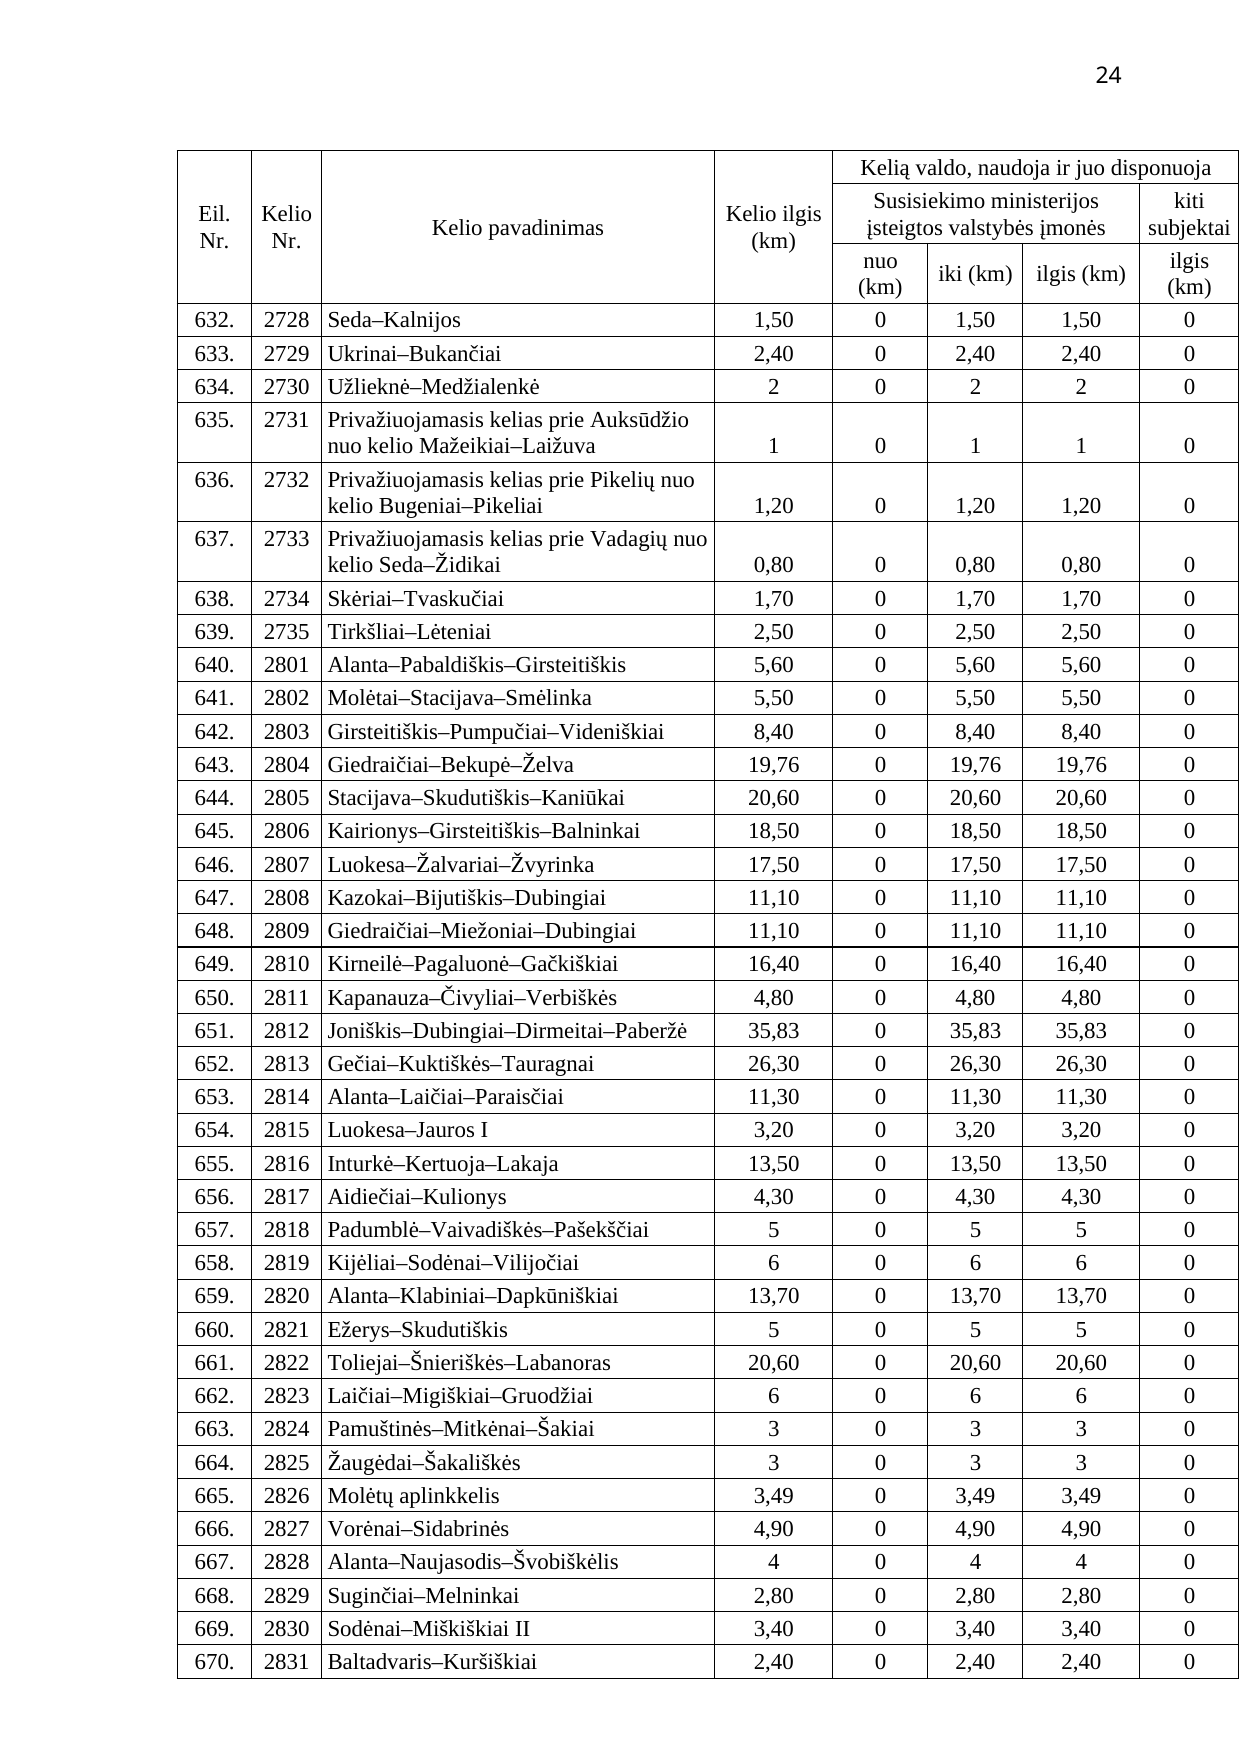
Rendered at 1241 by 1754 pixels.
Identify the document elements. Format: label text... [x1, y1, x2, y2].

table_cell 3,49 [928, 1479, 1022, 1511]
table_cell 4,90 [715, 1512, 832, 1544]
table_cell 0 [833, 1512, 927, 1544]
table_cell 0 [833, 463, 927, 521]
table_cell 0 [833, 1446, 927, 1478]
table_cell 645. [178, 815, 251, 847]
table_cell 2823 [252, 1379, 321, 1412]
table_cell Sodėnai–Miškiškiai II [322, 1612, 714, 1644]
table_cell ilgis (km) [1140, 244, 1238, 302]
table_cell 0 [1140, 1080, 1238, 1112]
table_cell 657. [178, 1213, 251, 1245]
table_cell 6 [715, 1379, 832, 1412]
table_cell Privažiuojamasis kelias prie Vadagių nuo kelio Seda–Židikai [322, 522, 714, 581]
table_cell Joniškis–Dubingiai–Dirmeitai–Paberžė [322, 1014, 714, 1046]
table_cell 0 [833, 403, 927, 462]
table_cell Giedraičiai–Miežoniai–Dubingiai [322, 914, 714, 946]
table_cell 2732 [252, 463, 321, 521]
table_cell 0 [833, 1645, 927, 1677]
table_cell 656. [178, 1180, 251, 1212]
table_cell 2,40 [1023, 337, 1139, 369]
table_cell 0 [833, 948, 927, 979]
table_cell 26,30 [715, 1047, 832, 1079]
table_cell 661. [178, 1346, 251, 1378]
table_cell 3,49 [715, 1479, 832, 1511]
table_cell 1,50 [715, 304, 832, 336]
table_cell 2,50 [928, 615, 1022, 647]
table_cell 0 [1140, 1579, 1238, 1611]
table_cell 2813 [252, 1047, 321, 1079]
table_cell 11,10 [1023, 881, 1139, 913]
table_cell 1,70 [928, 582, 1022, 614]
table_cell 17,50 [1023, 848, 1139, 880]
table_cell 0 [833, 1479, 927, 1511]
table_cell 0 [1140, 304, 1238, 336]
table_cell 5,50 [1023, 682, 1139, 714]
table_cell 20,60 [1023, 781, 1139, 813]
table_cell 0 [833, 1612, 927, 1644]
table_cell 6 [1023, 1246, 1139, 1279]
table_cell 659. [178, 1280, 251, 1312]
table_cell 20,60 [928, 1346, 1022, 1378]
table_cell 666. [178, 1512, 251, 1544]
table_cell Kijėliai–Sodėnai–Vilijočiai [322, 1246, 714, 1279]
table_cell 0 [1140, 1446, 1238, 1478]
table_cell 2808 [252, 881, 321, 913]
table_cell 0 [833, 815, 927, 847]
table_cell 1,20 [1023, 463, 1139, 521]
table_cell 2826 [252, 1479, 321, 1511]
table_cell 2,40 [1023, 1645, 1139, 1677]
table_cell 649. [178, 948, 251, 979]
table_cell 0 [1140, 715, 1238, 747]
table_cell 0 [833, 1147, 927, 1179]
table_cell 639. [178, 615, 251, 647]
table_cell 3 [715, 1413, 832, 1445]
table_cell 11,30 [1023, 1080, 1139, 1112]
table_cell 648. [178, 914, 251, 946]
table_cell 2 [1023, 370, 1139, 402]
table_cell 641. [178, 682, 251, 714]
table_cell 2,40 [715, 1645, 832, 1677]
table_cell 13,70 [928, 1280, 1022, 1312]
table_cell 5,50 [715, 682, 832, 714]
table_cell 0 [1140, 981, 1238, 1013]
table_cell 13,50 [1023, 1147, 1139, 1179]
table_cell 638. [178, 582, 251, 614]
table_cell 3,20 [928, 1114, 1022, 1146]
table_cell 16,40 [715, 948, 832, 979]
table_cell 640. [178, 648, 251, 681]
table_cell 35,83 [1023, 1014, 1139, 1046]
table_cell 0 [1140, 948, 1238, 979]
table_cell 2,80 [715, 1579, 832, 1611]
table_cell 1,20 [715, 463, 832, 521]
table_cell 1 [715, 403, 832, 462]
table_cell 13,70 [1023, 1280, 1139, 1312]
table_cell 0 [833, 1413, 927, 1445]
table_cell 2817 [252, 1180, 321, 1212]
table_cell Alanta–Naujasodis–Švobiškėlis [322, 1546, 714, 1578]
table_cell 652. [178, 1047, 251, 1079]
table_cell 0 [1140, 403, 1238, 462]
table_cell 647. [178, 881, 251, 913]
table_cell 2827 [252, 1512, 321, 1544]
table_cell 4 [715, 1546, 832, 1578]
table_cell 0 [833, 914, 927, 946]
table_cell 1,70 [715, 582, 832, 614]
table_cell Tirkšliai–Lėteniai [322, 615, 714, 647]
table_cell 1,70 [1023, 582, 1139, 614]
table_cell 0 [1140, 1512, 1238, 1544]
table_cell Molėtų aplinkkelis [322, 1479, 714, 1511]
table_cell nuo (km) [833, 244, 927, 302]
table_cell 2,80 [928, 1579, 1022, 1611]
table_cell 2807 [252, 848, 321, 880]
table_cell 0 [833, 748, 927, 780]
table_cell Alanta–Pabaldiškis–Girsteitiškis [322, 648, 714, 681]
table_cell 2,80 [1023, 1579, 1139, 1611]
table_cell 0 [833, 1280, 927, 1312]
table_cell 0 [1140, 1546, 1238, 1578]
table_cell 1,50 [1023, 304, 1139, 336]
table_cell 5 [1023, 1313, 1139, 1345]
table_cell 0 [1140, 682, 1238, 714]
table_cell 4 [928, 1546, 1022, 1578]
table_cell 2809 [252, 914, 321, 946]
table_cell 20,60 [1023, 1346, 1139, 1378]
table_cell kiti subjektai [1140, 184, 1238, 243]
table_cell 18,50 [928, 815, 1022, 847]
table_cell 643. [178, 748, 251, 780]
table_cell 2801 [252, 648, 321, 681]
table_cell 13,50 [928, 1147, 1022, 1179]
table_cell 0 [833, 1047, 927, 1079]
table_cell 3 [928, 1413, 1022, 1445]
table_cell 0 [833, 1014, 927, 1046]
table_header Kelio ilgis (km) [715, 151, 832, 302]
table_cell 2828 [252, 1546, 321, 1578]
table_cell Vorėnai–Sidabrinės [322, 1512, 714, 1544]
table_cell 0 [833, 781, 927, 813]
table_cell 5 [1023, 1213, 1139, 1245]
table_cell 636. [178, 463, 251, 521]
table_cell 642. [178, 715, 251, 747]
table_cell 658. [178, 1246, 251, 1279]
table_cell 4,80 [928, 981, 1022, 1013]
table_cell 0 [833, 715, 927, 747]
table_cell 3,20 [1023, 1114, 1139, 1146]
table_cell 663. [178, 1413, 251, 1445]
table_cell Giedraičiai–Bekupė–Želva [322, 748, 714, 780]
table_cell 0 [1140, 1413, 1238, 1445]
table_cell 4,80 [1023, 981, 1139, 1013]
table_cell 1,20 [928, 463, 1022, 521]
table_cell 0 [1140, 815, 1238, 847]
table_cell 18,50 [715, 815, 832, 847]
table_cell 8,40 [928, 715, 1022, 747]
table_cell 8,40 [715, 715, 832, 747]
table_cell 2 [715, 370, 832, 402]
table_cell 0 [1140, 463, 1238, 521]
table_cell 20,60 [715, 781, 832, 813]
table_cell 0 [1140, 1180, 1238, 1212]
table_cell 2825 [252, 1446, 321, 1478]
table_cell 2819 [252, 1246, 321, 1279]
table_cell 0 [833, 648, 927, 681]
table_cell Seda–Kalnijos [322, 304, 714, 336]
table_cell 4 [1023, 1546, 1139, 1578]
table_cell 0 [1140, 1014, 1238, 1046]
table_cell 11,30 [715, 1080, 832, 1112]
table_cell 5,50 [928, 682, 1022, 714]
table_cell 0,80 [928, 522, 1022, 581]
table_cell 2735 [252, 615, 321, 647]
table_cell 2805 [252, 781, 321, 813]
table_cell 2,50 [715, 615, 832, 647]
table_cell 0 [833, 615, 927, 647]
table_cell 19,76 [928, 748, 1022, 780]
table_cell 4,30 [928, 1180, 1022, 1212]
table_cell 2730 [252, 370, 321, 402]
table_cell 11,10 [1023, 914, 1139, 946]
table_cell 0 [1140, 370, 1238, 402]
table_cell 0 [1140, 582, 1238, 614]
table_cell 3 [715, 1446, 832, 1478]
table_cell 19,76 [715, 748, 832, 780]
table_cell 2810 [252, 948, 321, 979]
table_cell 3,49 [1023, 1479, 1139, 1511]
table_cell 644. [178, 781, 251, 813]
table_cell 5 [715, 1213, 832, 1245]
table_cell 2829 [252, 1579, 321, 1611]
table_cell Laičiai–Migiškiai–Gruodžiai [322, 1379, 714, 1412]
table_cell Ukrinai–Bukančiai [322, 337, 714, 369]
table_cell ilgis (km) [1023, 244, 1139, 302]
table_cell 2804 [252, 748, 321, 780]
table_cell 2831 [252, 1645, 321, 1677]
table_cell 0 [1140, 914, 1238, 946]
table_cell 0 [1140, 1645, 1238, 1677]
table_cell 20,60 [715, 1346, 832, 1378]
table_cell 2733 [252, 522, 321, 581]
table_cell 0 [833, 981, 927, 1013]
table_header Kelio Nr. [252, 151, 321, 302]
table_header Eil. Nr. [178, 151, 251, 302]
table_cell 2814 [252, 1080, 321, 1112]
table_cell 2734 [252, 582, 321, 614]
table_cell 634. [178, 370, 251, 402]
table_cell 0 [833, 1114, 927, 1146]
table_cell 5,60 [715, 648, 832, 681]
table_cell 2728 [252, 304, 321, 336]
table_cell 3,40 [928, 1612, 1022, 1644]
table_cell Kairionys–Girsteitiškis–Balninkai [322, 815, 714, 847]
table_cell 0 [1140, 1313, 1238, 1345]
table_cell 26,30 [1023, 1047, 1139, 1079]
table_cell 651. [178, 1014, 251, 1046]
table_cell 0 [1140, 781, 1238, 813]
table_cell 0 [833, 881, 927, 913]
table_cell 668. [178, 1579, 251, 1611]
table_cell 26,30 [928, 1047, 1022, 1079]
table_cell Žaugėdai–Šakališkės [322, 1446, 714, 1478]
table_cell 4,30 [715, 1180, 832, 1212]
table_cell 0 [1140, 848, 1238, 880]
table_cell 637. [178, 522, 251, 581]
table_cell Privažiuojamasis kelias prie Pikelių nuo kelio Bugeniai–Pikeliai [322, 463, 714, 521]
table_cell 0 [1140, 337, 1238, 369]
table_cell Girsteitiškis–Pumpučiai–Videniškiai [322, 715, 714, 747]
table_cell 0,80 [1023, 522, 1139, 581]
table_cell 1 [928, 403, 1022, 462]
table_cell Molėtai–Stacijava–Smėlinka [322, 682, 714, 714]
table_cell 16,40 [1023, 948, 1139, 979]
table_cell 2,50 [1023, 615, 1139, 647]
table_cell Susisiekimo ministerijos įsteigtos valstybės įmonės [833, 184, 1139, 243]
table_cell Toliejai–Šnieriškės–Labanoras [322, 1346, 714, 1378]
table_header Kelio pavadinimas [322, 151, 714, 302]
table_cell Baltadvaris–Kuršiškiai [322, 1645, 714, 1677]
table_cell 2731 [252, 403, 321, 462]
table_cell 0 [833, 1346, 927, 1378]
table_cell 0 [833, 582, 927, 614]
table_cell 35,83 [715, 1014, 832, 1046]
table_cell 2,40 [928, 337, 1022, 369]
table_cell 0 [833, 1313, 927, 1345]
table_cell Luokesa–Žalvariai–Žvyrinka [322, 848, 714, 880]
table_cell 17,50 [928, 848, 1022, 880]
table_cell 670. [178, 1645, 251, 1677]
table_cell 633. [178, 337, 251, 369]
table_cell Alanta–Klabiniai–Dapkūniškiai [322, 1280, 714, 1312]
table_cell 8,40 [1023, 715, 1139, 747]
table_cell 0 [833, 1546, 927, 1578]
table_cell 1 [1023, 403, 1139, 462]
table_cell 0 [833, 1579, 927, 1611]
table_cell 0 [833, 848, 927, 880]
table_cell 3,20 [715, 1114, 832, 1146]
table_cell 0 [833, 1379, 927, 1412]
table_cell 0 [1140, 1246, 1238, 1279]
table_cell 2818 [252, 1213, 321, 1245]
table_cell Privažiuojamasis kelias prie Auksūdžio nuo kelio Mažeikiai–Laižuva [322, 403, 714, 462]
table_cell 632. [178, 304, 251, 336]
table_cell 2824 [252, 1413, 321, 1445]
table_cell 0,80 [715, 522, 832, 581]
table_cell 0 [833, 370, 927, 402]
table_cell 0 [833, 1213, 927, 1245]
table_cell 6 [928, 1246, 1022, 1279]
table_cell 3 [1023, 1446, 1139, 1478]
table_cell 13,50 [715, 1147, 832, 1179]
table_cell 2822 [252, 1346, 321, 1378]
table_cell 2830 [252, 1612, 321, 1644]
table_cell Luokesa–Jauros I [322, 1114, 714, 1146]
table_cell 2 [928, 370, 1022, 402]
table_cell 2729 [252, 337, 321, 369]
table_cell Aidiečiai–Kulionys [322, 1180, 714, 1212]
table_cell 2,40 [715, 337, 832, 369]
table_cell 3 [928, 1446, 1022, 1478]
table_cell 17,50 [715, 848, 832, 880]
table_cell 655. [178, 1147, 251, 1179]
table_cell 0 [1140, 615, 1238, 647]
table_cell Stacijava–Skudutiškis–Kaniūkai [322, 781, 714, 813]
table_cell 11,10 [928, 914, 1022, 946]
table_cell Gečiai–Kuktiškės–Tauragnai [322, 1047, 714, 1079]
table_cell 6 [928, 1379, 1022, 1412]
table_cell Ežerys–Skudutiškis [322, 1313, 714, 1345]
table_cell Kazokai–Bijutiškis–Dubingiai [322, 881, 714, 913]
table_cell 646. [178, 848, 251, 880]
table_cell 18,50 [1023, 815, 1139, 847]
table_cell 0 [833, 337, 927, 369]
table_cell 4,90 [1023, 1512, 1139, 1544]
table_cell 6 [715, 1246, 832, 1279]
table_cell 2802 [252, 682, 321, 714]
table_cell Inturkė–Kertuoja–Lakaja [322, 1147, 714, 1179]
table_cell 2811 [252, 981, 321, 1013]
table_cell 664. [178, 1446, 251, 1478]
table_cell 0 [1140, 1147, 1238, 1179]
table_cell 5,60 [928, 648, 1022, 681]
table_cell 0 [1140, 648, 1238, 681]
table_cell 635. [178, 403, 251, 462]
table_cell 0 [833, 1080, 927, 1112]
table_cell 11,10 [928, 881, 1022, 913]
table_cell 0 [1140, 522, 1238, 581]
table_cell 11,30 [928, 1080, 1022, 1112]
table_cell 2806 [252, 815, 321, 847]
table_cell 6 [1023, 1379, 1139, 1412]
table_header Kelią valdo, naudoja ir juo disponuoja [833, 151, 1238, 183]
table_cell 665. [178, 1479, 251, 1511]
table_cell 19,76 [1023, 748, 1139, 780]
table_cell 5 [928, 1213, 1022, 1245]
table_cell 3 [1023, 1413, 1139, 1445]
table_cell 4,90 [928, 1512, 1022, 1544]
table_cell 0 [1140, 881, 1238, 913]
table_cell 0 [1140, 1346, 1238, 1378]
table_cell 35,83 [928, 1014, 1022, 1046]
table_cell 11,10 [715, 881, 832, 913]
table_cell 3,40 [715, 1612, 832, 1644]
table_cell 3,40 [1023, 1612, 1139, 1644]
table_cell 667. [178, 1546, 251, 1578]
table_cell 16,40 [928, 948, 1022, 979]
table_cell 20,60 [928, 781, 1022, 813]
table_cell 0 [1140, 1379, 1238, 1412]
table_cell 0 [833, 682, 927, 714]
table_cell 650. [178, 981, 251, 1013]
table_cell 653. [178, 1080, 251, 1112]
table_cell 0 [833, 1246, 927, 1279]
table_cell 2816 [252, 1147, 321, 1179]
table_cell 2815 [252, 1114, 321, 1146]
table_cell 0 [1140, 1114, 1238, 1146]
table_cell 1,50 [928, 304, 1022, 336]
table_cell Užlieknė–Medžialenkė [322, 370, 714, 402]
table_cell 5,60 [1023, 648, 1139, 681]
table_cell 0 [833, 304, 927, 336]
table_cell 0 [1140, 1047, 1238, 1079]
table_cell 662. [178, 1379, 251, 1412]
table_cell 2812 [252, 1014, 321, 1046]
table_cell 4,30 [1023, 1180, 1139, 1212]
table_cell 5 [928, 1313, 1022, 1345]
table_cell Pamuštinės–Mitkėnai–Šakiai [322, 1413, 714, 1445]
table_cell 654. [178, 1114, 251, 1146]
table_cell 11,10 [715, 914, 832, 946]
table_cell 0 [833, 522, 927, 581]
table_cell 669. [178, 1612, 251, 1644]
table_cell 0 [1140, 1479, 1238, 1511]
table_cell 2820 [252, 1280, 321, 1312]
table_cell Skėriai–Tvaskučiai [322, 582, 714, 614]
table_cell Kapanauza–Čivyliai–Verbiškės [322, 981, 714, 1013]
table_cell iki (km) [928, 244, 1022, 302]
table_cell Alanta–Laičiai–Paraisčiai [322, 1080, 714, 1112]
table_cell 2821 [252, 1313, 321, 1345]
table_cell 13,70 [715, 1280, 832, 1312]
table_cell 2803 [252, 715, 321, 747]
table_cell 0 [1140, 748, 1238, 780]
table_cell Suginčiai–Melninkai [322, 1579, 714, 1611]
table_cell 4,80 [715, 981, 832, 1013]
table_cell Padumblė–Vaivadiškės–Pašekščiai [322, 1213, 714, 1245]
table_cell 2,40 [928, 1645, 1022, 1677]
table_cell 0 [1140, 1280, 1238, 1312]
table_cell 0 [1140, 1213, 1238, 1245]
table_cell Kirneilė–Pagaluonė–Gačkiškiai [322, 948, 714, 979]
table_cell 0 [1140, 1612, 1238, 1644]
table_cell 5 [715, 1313, 832, 1345]
table_cell 0 [833, 1180, 927, 1212]
table_cell 660. [178, 1313, 251, 1345]
